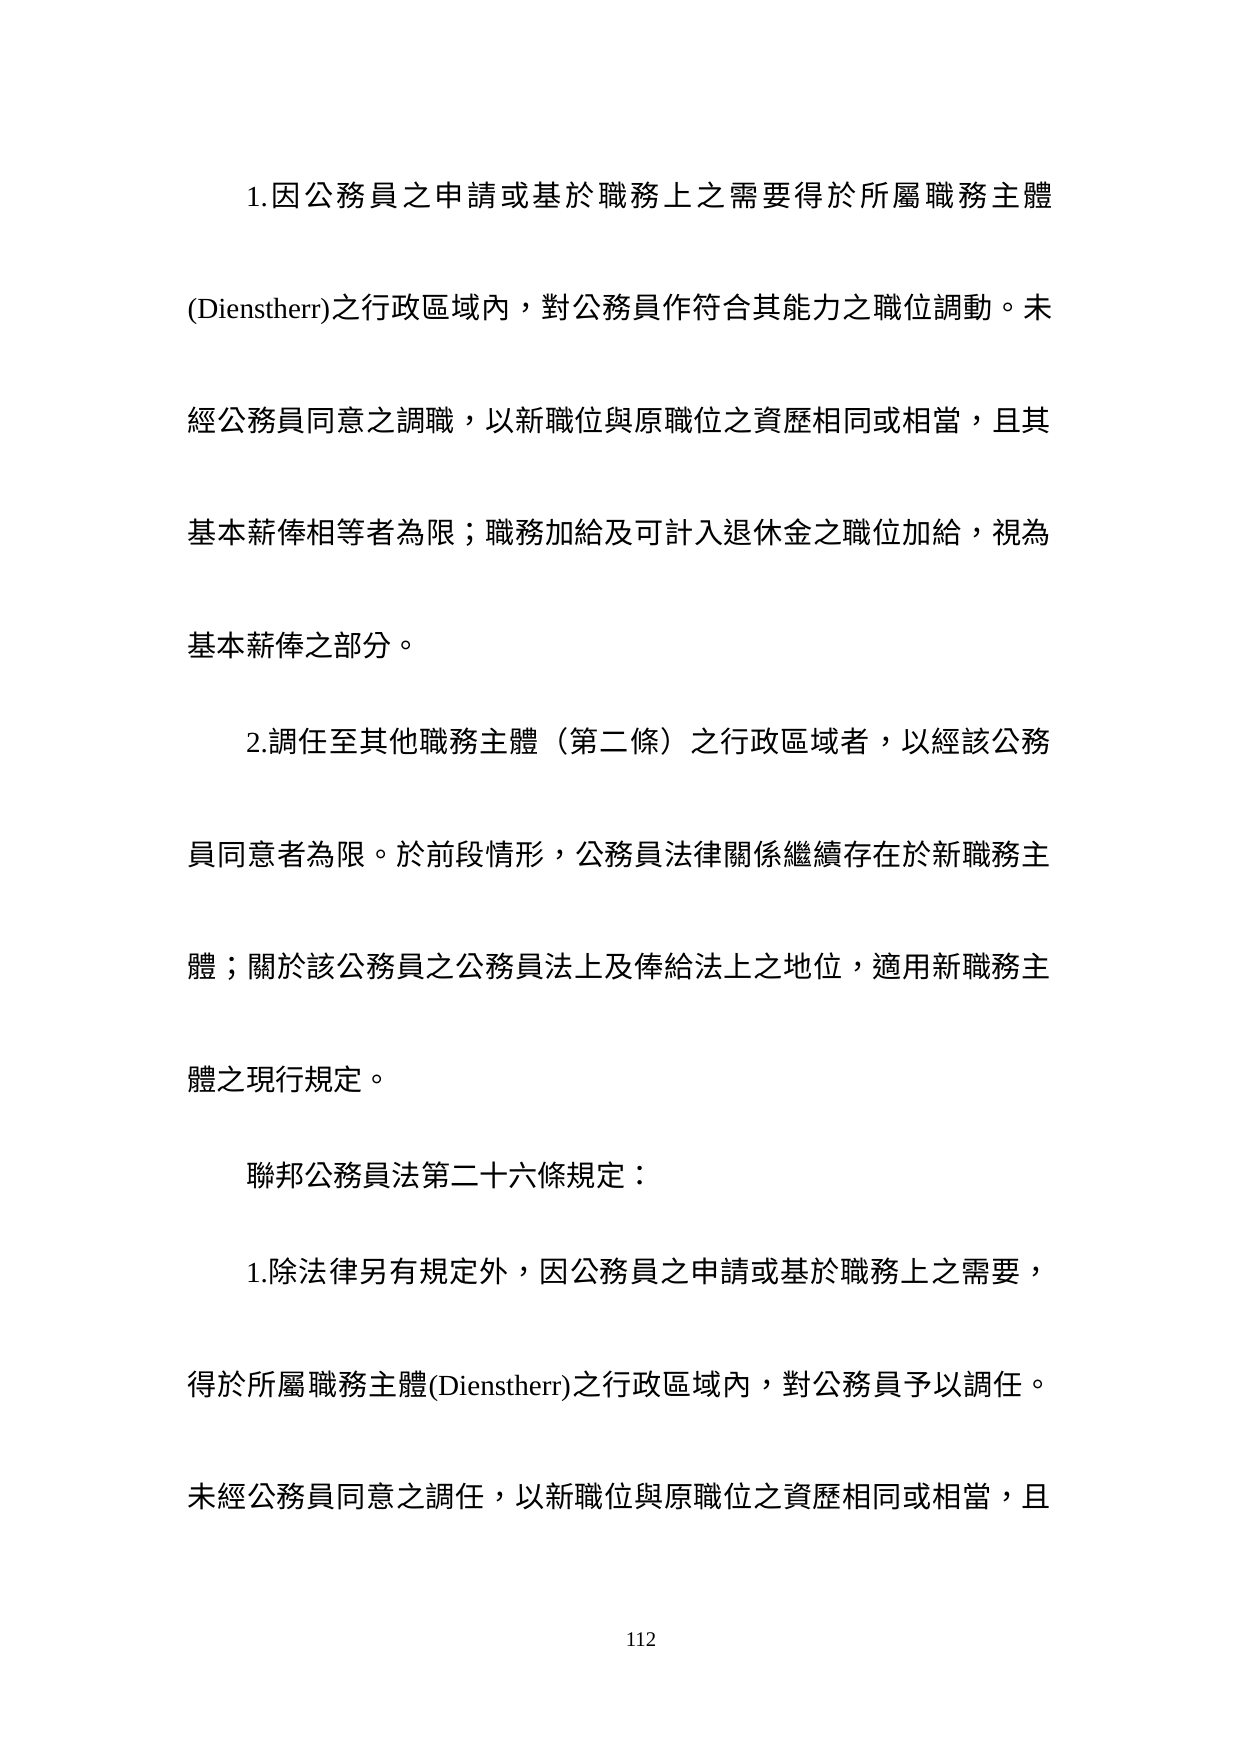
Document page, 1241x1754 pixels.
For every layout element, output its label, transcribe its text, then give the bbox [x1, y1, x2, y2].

text 2.調任至其他職務主體（第二條）之行政區域者，以經該公務員同意者為限。於前段情形，公務員法律關係繼續存在於新職務主體；關於該公務員之公務員法上及俸給法上之地位，適用新職務主體之現行規定。 [187, 696, 1053, 1109]
text 1.因公務員之申請或基於職務上之需要得於所屬職務主體(Dienstherr)之行政區域內，對公務員作符合其能力之職位調動。未經公務員同意之調職，以新職位與原職位之資歷相同或相當，且其基本薪俸相等者為限；職務加給及可計入退休金之職位加給，視為基本薪俸之部分。 [187, 150, 1053, 675]
text 聯邦公務員法第二十六條規定： [187, 1130, 1053, 1205]
text 1.除法律另有規定外，因公務員之申請或基於職務上之需要，得於所屬職務主體(Dienstherr)之行政區域內，對公務員予以調任。未經公務員同意之調任，以新職位與原職位之資歷相同或相當，且 [187, 1226, 1053, 1526]
